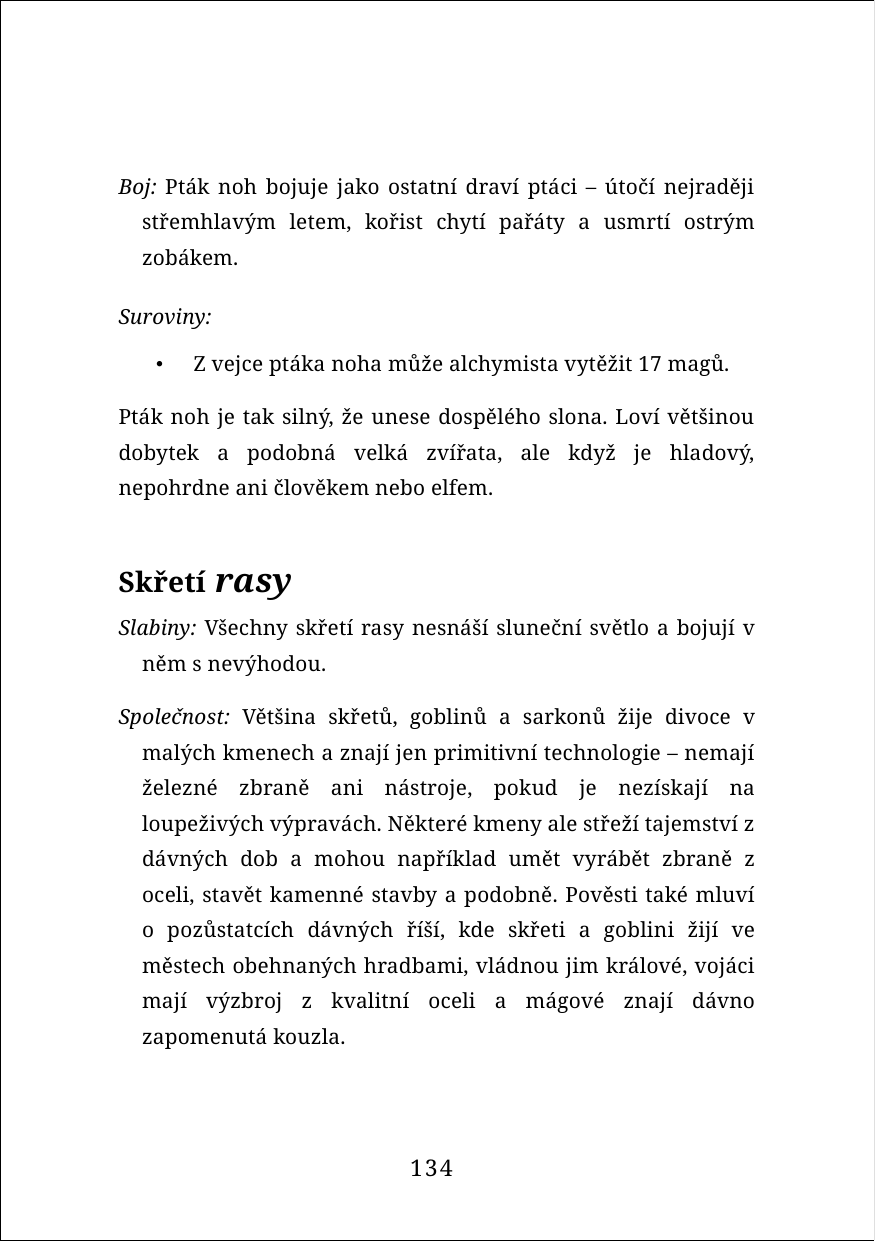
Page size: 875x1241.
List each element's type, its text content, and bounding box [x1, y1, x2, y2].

text Boj: Pták noh bojuje jako ostatní draví ptáci – útočí nejraději střemhlavým letem, kořist chytí pařáty a usmrtí ostrým zobákem. [118, 172, 756, 271]
text Suroviny: [118, 302, 756, 330]
list Z vejce ptáka noha může alchymista vytěžit 17 magů. [156, 349, 756, 378]
subtitle Skřetí rasy [118, 556, 756, 602]
text Slabiny: Všechny skřetí rasy nesnáší sluneční světlo a bojují v něm s nevýhodou. [118, 613, 756, 677]
text Pták noh je tak silný, že unese dospělého slona. Loví většinou dobytek a podobná velká zvířata, ale když je hladový, nepohrdne ani člověkem nebo elfem. [118, 402, 756, 502]
text Společnost: Většina skřetů, goblinů a sarkonů žije divoce v malých kmenech a znají jen primitivní technologie – nemají železné zbraně ani nástroje, pokud je nezískají na loupeživých výpravách. Některé kmeny ale střeží tajemství z dávných dob a mohou například umět vyrábět zbraně z oceli, stavět kamenné stavby a podobně. Pověsti také mluví o pozůstatcích dávných říší, kde skřeti a goblini žijí ve městech obehnaných hradbami, vládnou jim králové, vojáci mají výzbroj z kvalitní oceli a mágové znají dávno zapomenutá kouzla. [118, 702, 756, 1050]
